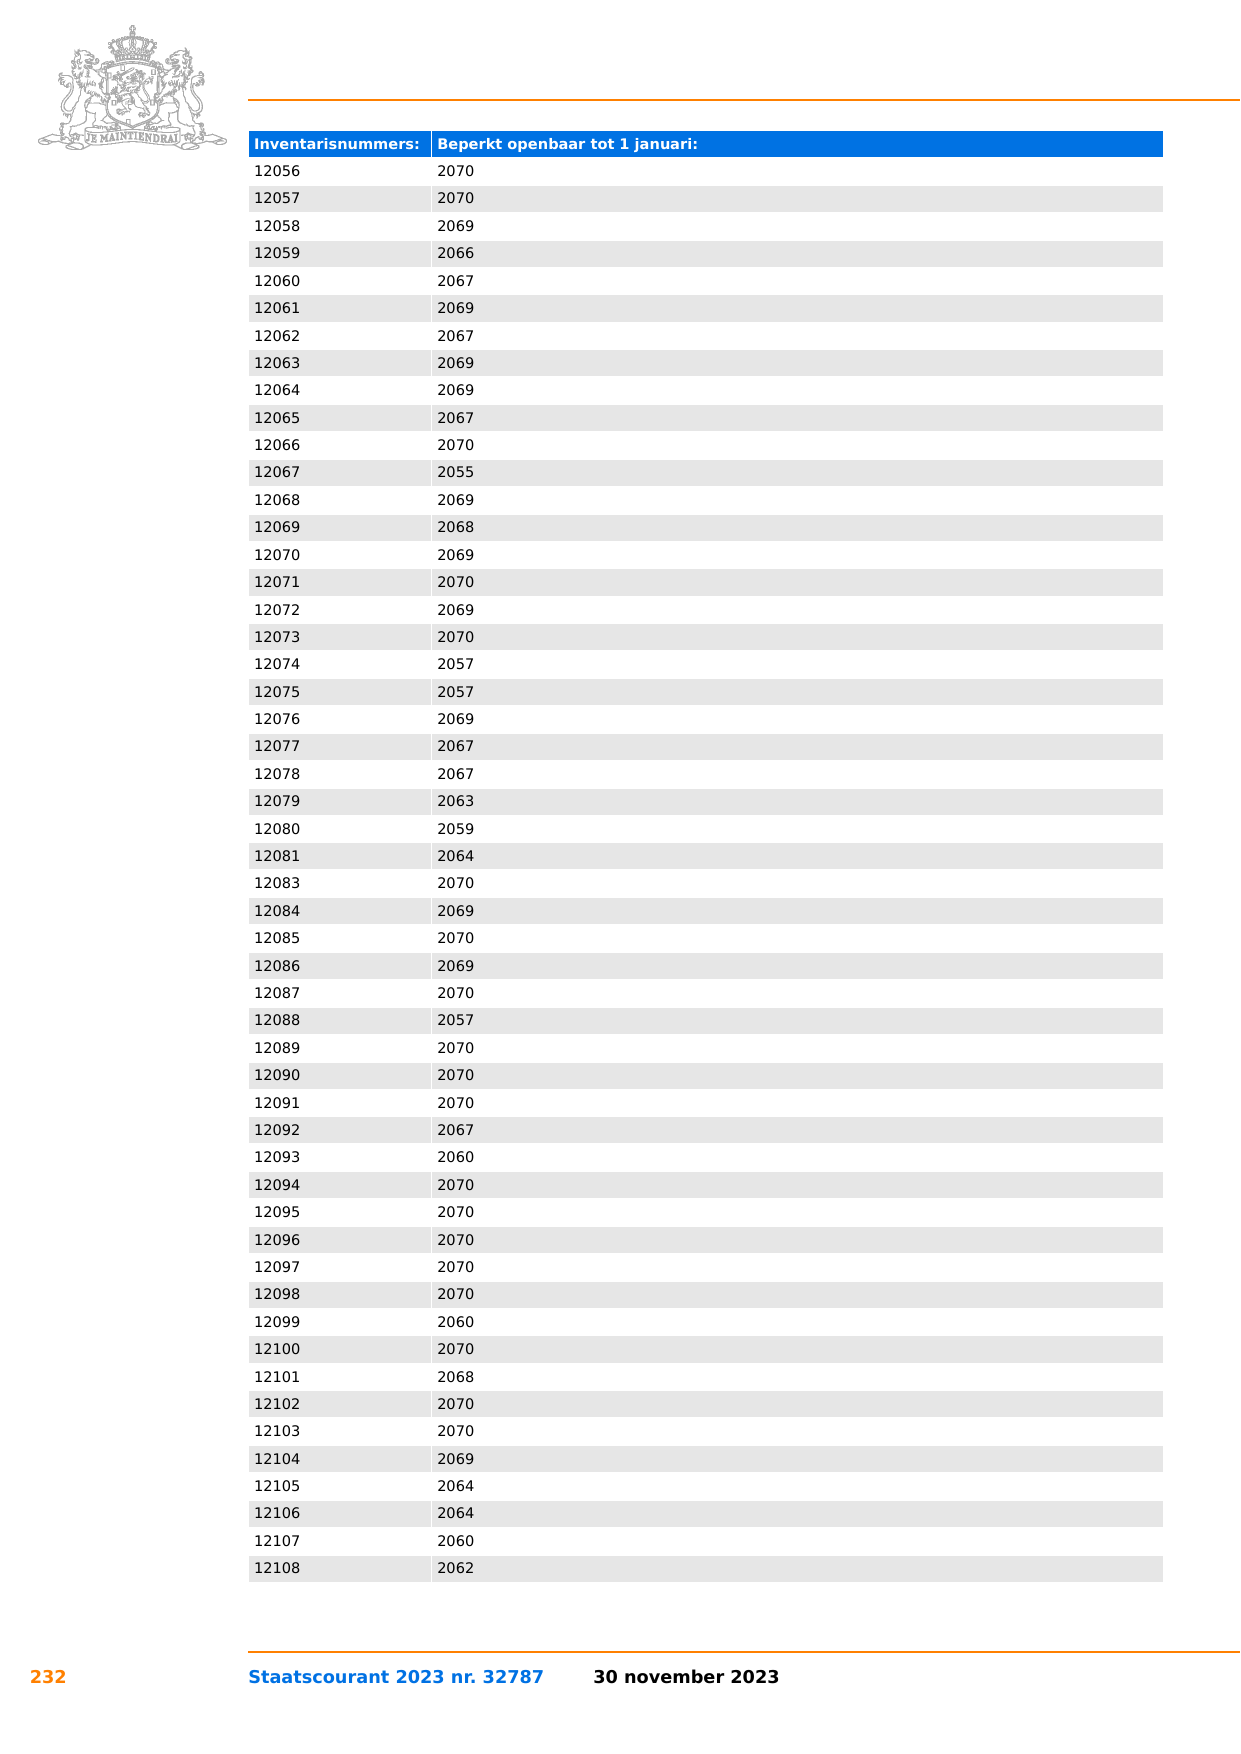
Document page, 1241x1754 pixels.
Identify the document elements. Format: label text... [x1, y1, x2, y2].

table_cell 12094 [249, 1172, 431, 1198]
picture [38, 25, 227, 150]
table_cell 12090 [249, 1063, 431, 1089]
table_cell 2067 [432, 761, 1163, 787]
table_cell 12069 [249, 515, 431, 541]
table_cell 2070 [432, 1063, 1163, 1089]
table_cell 12061 [249, 295, 431, 322]
table_cell 12098 [249, 1282, 431, 1308]
table_cell 12091 [249, 1090, 431, 1116]
table_cell 2070 [432, 980, 1163, 1007]
table_cell 2067 [432, 734, 1163, 760]
table_cell 2060 [432, 1528, 1163, 1554]
table_cell 2070 [432, 432, 1163, 459]
table_cell 12104 [249, 1446, 431, 1472]
table_cell 2057 [432, 651, 1163, 678]
table_cell 2067 [432, 1117, 1163, 1143]
table_cell 12086 [249, 953, 431, 979]
table_cell 2070 [432, 1282, 1163, 1308]
table_cell 2070 [432, 624, 1163, 650]
table_cell 12078 [249, 761, 431, 787]
table_cell 12074 [249, 651, 431, 678]
table_cell 2063 [432, 789, 1163, 815]
table_cell 12067 [249, 460, 431, 486]
table_cell 2069 [432, 597, 1163, 623]
table_cell 2070 [432, 158, 1163, 185]
table_cell 12089 [249, 1035, 431, 1061]
table_cell 2070 [432, 1336, 1163, 1363]
table_cell 12087 [249, 980, 431, 1007]
table_cell 2060 [432, 1145, 1163, 1171]
table_cell 2069 [432, 898, 1163, 924]
table_cell 2070 [432, 186, 1163, 212]
table_cell 12103 [249, 1419, 431, 1445]
table_cell 2069 [432, 213, 1163, 239]
table_cell 12081 [249, 843, 431, 869]
table_cell 2060 [432, 1309, 1163, 1335]
table_cell 12080 [249, 816, 431, 842]
table_cell 12076 [249, 706, 431, 733]
table_cell 12068 [249, 487, 431, 513]
table_cell 12066 [249, 432, 431, 459]
table_cell 12063 [249, 350, 431, 376]
table_cell 12075 [249, 679, 431, 705]
table_cell 2064 [432, 1501, 1163, 1527]
table_cell 2070 [432, 1254, 1163, 1281]
table_cell 12107 [249, 1528, 431, 1554]
table_cell 2068 [432, 515, 1163, 541]
table_cell 2067 [432, 268, 1163, 294]
table_cell 2068 [432, 1364, 1163, 1390]
table_cell 12102 [249, 1391, 431, 1417]
table_cell 2067 [432, 405, 1163, 431]
table_cell 2069 [432, 378, 1163, 404]
table_cell 2070 [432, 1419, 1163, 1445]
table_cell 2066 [432, 241, 1163, 267]
table_cell 2070 [432, 1391, 1163, 1417]
table_cell 2069 [432, 953, 1163, 979]
table_cell 2070 [432, 925, 1163, 952]
table_cell 12085 [249, 925, 431, 952]
table_cell 12070 [249, 542, 431, 568]
table_cell 2055 [432, 460, 1163, 486]
table_cell 12101 [249, 1364, 431, 1390]
table_cell 2064 [432, 1473, 1163, 1500]
table_cell 12056 [249, 158, 431, 185]
table_header Beperkt openbaar tot 1 januari: [432, 131, 1163, 157]
table_cell 2064 [432, 843, 1163, 869]
table_cell 2070 [432, 1172, 1163, 1198]
table_cell 12093 [249, 1145, 431, 1171]
table_cell 2069 [432, 487, 1163, 513]
table_header Inventarisnummers: [249, 131, 431, 157]
table_cell 12100 [249, 1336, 431, 1363]
table_cell 12092 [249, 1117, 431, 1143]
table_cell 12059 [249, 241, 431, 267]
table_cell 12065 [249, 405, 431, 431]
table_cell 12084 [249, 898, 431, 924]
table_cell 12083 [249, 871, 431, 897]
table_cell 2070 [432, 871, 1163, 897]
table_cell 12062 [249, 323, 431, 349]
table_cell 12071 [249, 569, 431, 596]
table_cell 2069 [432, 542, 1163, 568]
table_cell 2070 [432, 569, 1163, 596]
table_cell 12095 [249, 1199, 431, 1226]
table_cell 12097 [249, 1254, 431, 1281]
table_cell 2070 [432, 1090, 1163, 1116]
table_cell 12096 [249, 1227, 431, 1253]
table_cell 2057 [432, 1008, 1163, 1034]
table_cell 12079 [249, 789, 431, 815]
table_cell 12106 [249, 1501, 431, 1527]
table_cell 2062 [432, 1556, 1163, 1582]
table_cell 12088 [249, 1008, 431, 1034]
table_cell 12057 [249, 186, 431, 212]
table_cell 12077 [249, 734, 431, 760]
table_cell 2069 [432, 1446, 1163, 1472]
table_cell 2070 [432, 1227, 1163, 1253]
table_cell 2067 [432, 323, 1163, 349]
table_cell 2069 [432, 295, 1163, 322]
table_cell 12060 [249, 268, 431, 294]
table_cell 12105 [249, 1473, 431, 1500]
table_cell 12072 [249, 597, 431, 623]
table_cell 2069 [432, 350, 1163, 376]
table_cell 12064 [249, 378, 431, 404]
table_cell 2057 [432, 679, 1163, 705]
table_cell 12099 [249, 1309, 431, 1335]
table_cell 2070 [432, 1199, 1163, 1226]
table_cell 12058 [249, 213, 431, 239]
table_cell 2059 [432, 816, 1163, 842]
table_cell 2070 [432, 1035, 1163, 1061]
table_cell 12108 [249, 1556, 431, 1582]
table_cell 12073 [249, 624, 431, 650]
table_cell 2069 [432, 706, 1163, 733]
